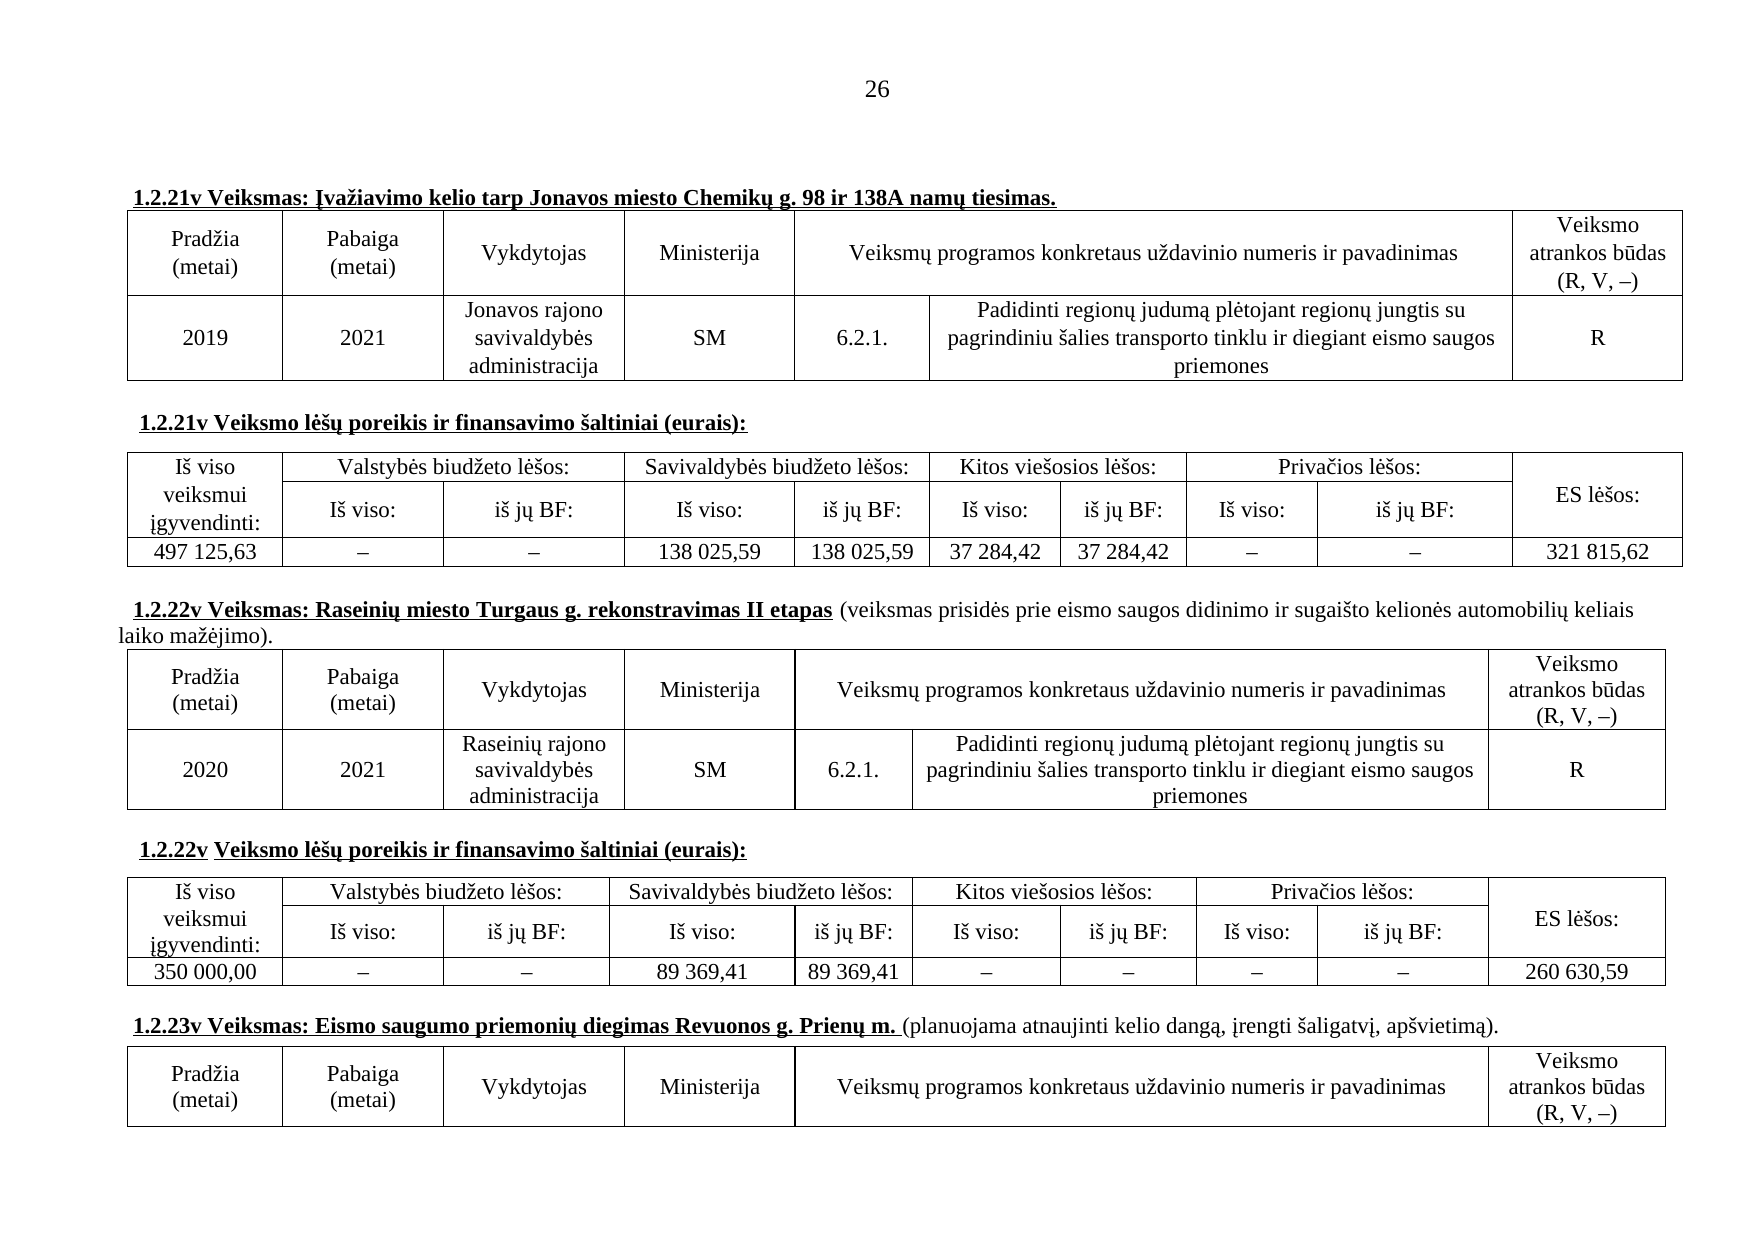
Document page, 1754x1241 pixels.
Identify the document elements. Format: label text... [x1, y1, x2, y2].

text 1.2.22v Veiksmas: Raseinių miesto Turgaus g. rekonstravimas II etapas (veiksmas prisidės prie eismo saugos didinimo ir sugaišto kelionės automobilių keliais laiko mažėjimo). [118, 596, 1636, 649]
table_cell Iš viso: [1187, 482, 1317, 537]
table_cell Iš viso: [930, 482, 1060, 537]
table_header Pabaiga (metai) [283, 650, 443, 729]
table_header Pabaiga (metai) [283, 211, 443, 295]
table_cell 497 125,63 [128, 538, 282, 566]
table_cell – [1061, 958, 1196, 985]
table_cell Valstybės biudžeto lėšos: [283, 453, 624, 481]
table_cell ES lėšos: [1489, 878, 1665, 957]
table_cell Iš viso: [610, 906, 794, 957]
table_cell 2019 [128, 296, 282, 380]
table_cell iš jų BF: [444, 482, 624, 537]
table_cell Kitos viešosios lėšos: [913, 878, 1196, 904]
table_header Pradžia (metai) [128, 650, 282, 729]
table_header Veiksmų programos konkretaus uždavinio numeris ir pavadinimas [796, 650, 1488, 729]
table_cell SM [625, 296, 794, 380]
table_cell 6.2.1. [796, 730, 912, 809]
table_cell Valstybės biudžeto lėšos: [283, 878, 609, 904]
table_header Vykdytojas [444, 650, 624, 729]
text 1.2.21v Veiksmas: Įvažiavimo kelio tarp Jonavos miesto Chemikų g. 98 ir 138A namų tiesimas. [133, 184, 1636, 210]
table_cell iš jų BF: [796, 906, 912, 957]
table_cell iš jų BF: [795, 482, 929, 537]
table_header Pabaiga (metai) [283, 1047, 443, 1126]
table_cell Savivaldybės biudžeto lėšos: [625, 453, 929, 481]
table_header Ministerija [625, 650, 794, 729]
table_cell iš jų BF: [1318, 906, 1488, 957]
table_cell Padidinti regionų judumą plėtojant regionų jungtis su pagrindiniu šalies transporto tinklu ir diegiant eismo saugos priemones [913, 730, 1488, 809]
table_cell SM [625, 730, 794, 809]
table_header Veiksmo atrankos būdas (R, V, –) [1513, 211, 1682, 295]
table_cell ES lėšos: [1513, 453, 1682, 537]
table_cell 1.2.22v Veiksmo lėšų poreikis ir finansavimo šaltiniai (eurais): [128, 810, 1665, 877]
table_cell Jonavos rajono savivaldybės administracija [444, 296, 624, 380]
table_cell Kitos viešosios lėšos: [930, 453, 1186, 481]
table_cell Iš viso: [625, 482, 794, 537]
table_cell 138 025,59 [625, 538, 794, 566]
table_cell Privačios lėšos: [1187, 453, 1512, 481]
table_cell 89 369,41 [796, 958, 912, 985]
table_header Veiksmų programos konkretaus uždavinio numeris ir pavadinimas [796, 1047, 1488, 1126]
table_header Ministerija [625, 1047, 794, 1126]
text 1.2.23v Veiksmas: Eismo saugumo priemonių diegimas Revuonos g. Prienų m. (planuojama atnaujinti kelio dangą, įrengti šaligatvį, apšvietimą). [118, 1012, 1636, 1038]
table_header Vykdytojas [444, 1047, 624, 1126]
table_header Vykdytojas [444, 211, 624, 295]
table_cell 350 000,00 [128, 958, 282, 985]
table_header Pradžia (metai) [128, 211, 282, 295]
table_cell 2020 [128, 730, 282, 809]
table_cell Iš viso: [283, 906, 443, 957]
table_cell R [1513, 296, 1682, 380]
table_cell 260 630,59 [1489, 958, 1665, 985]
table_cell – [1197, 958, 1317, 985]
table_cell 6.2.1. [795, 296, 929, 380]
table_cell iš jų BF: [1061, 906, 1196, 957]
table_cell iš jų BF: [1061, 482, 1186, 537]
table_header Pradžia (metai) [128, 1047, 282, 1126]
table_cell 2021 [283, 730, 443, 809]
table_cell Raseinių rajono savivaldybės administracija [444, 730, 624, 809]
table_cell Savivaldybės biudžeto lėšos: [610, 878, 912, 904]
table_cell Iš viso veiksmui įgyvendinti: [128, 878, 282, 957]
table_cell iš jų BF: [1318, 482, 1512, 537]
table_header Veiksmų programos konkretaus uždavinio numeris ir pavadinimas [795, 211, 1512, 295]
table_cell – [913, 958, 1060, 985]
table_cell iš jų BF: [444, 906, 609, 957]
table_cell 37 284,42 [930, 538, 1060, 566]
table_header Ministerija [625, 211, 794, 295]
table_cell – [1318, 538, 1512, 566]
table_cell 1.2.21v Veiksmo lėšų poreikis ir finansavimo šaltiniai (eurais): [128, 381, 1683, 452]
table_cell R [1489, 730, 1665, 809]
table_header Veiksmo atrankos būdas (R, V, –) [1489, 1047, 1665, 1126]
table_cell – [1187, 538, 1317, 566]
table_cell – [444, 958, 609, 985]
table_cell 89 369,41 [610, 958, 794, 985]
table_cell Iš viso: [283, 482, 443, 537]
table_cell 2021 [283, 296, 443, 380]
table_cell Iš viso veiksmui įgyvendinti: [128, 453, 282, 537]
table_cell – [283, 958, 443, 985]
table_cell 321 815,62 [1513, 538, 1682, 566]
table_cell Iš viso: [913, 906, 1060, 957]
table_cell Padidinti regionų judumą plėtojant regionų jungtis su pagrindiniu šalies transporto tinklu ir diegiant eismo saugos priemones [930, 296, 1512, 380]
table_cell Iš viso: [1197, 906, 1317, 957]
table_cell 138 025,59 [795, 538, 929, 566]
table_cell – [1318, 958, 1488, 985]
table_cell Privačios lėšos: [1197, 878, 1488, 904]
table_cell 37 284,42 [1061, 538, 1186, 566]
table_header Veiksmo atrankos būdas (R, V, –) [1489, 650, 1665, 729]
table_cell – [283, 538, 443, 566]
table_cell – [444, 538, 624, 566]
